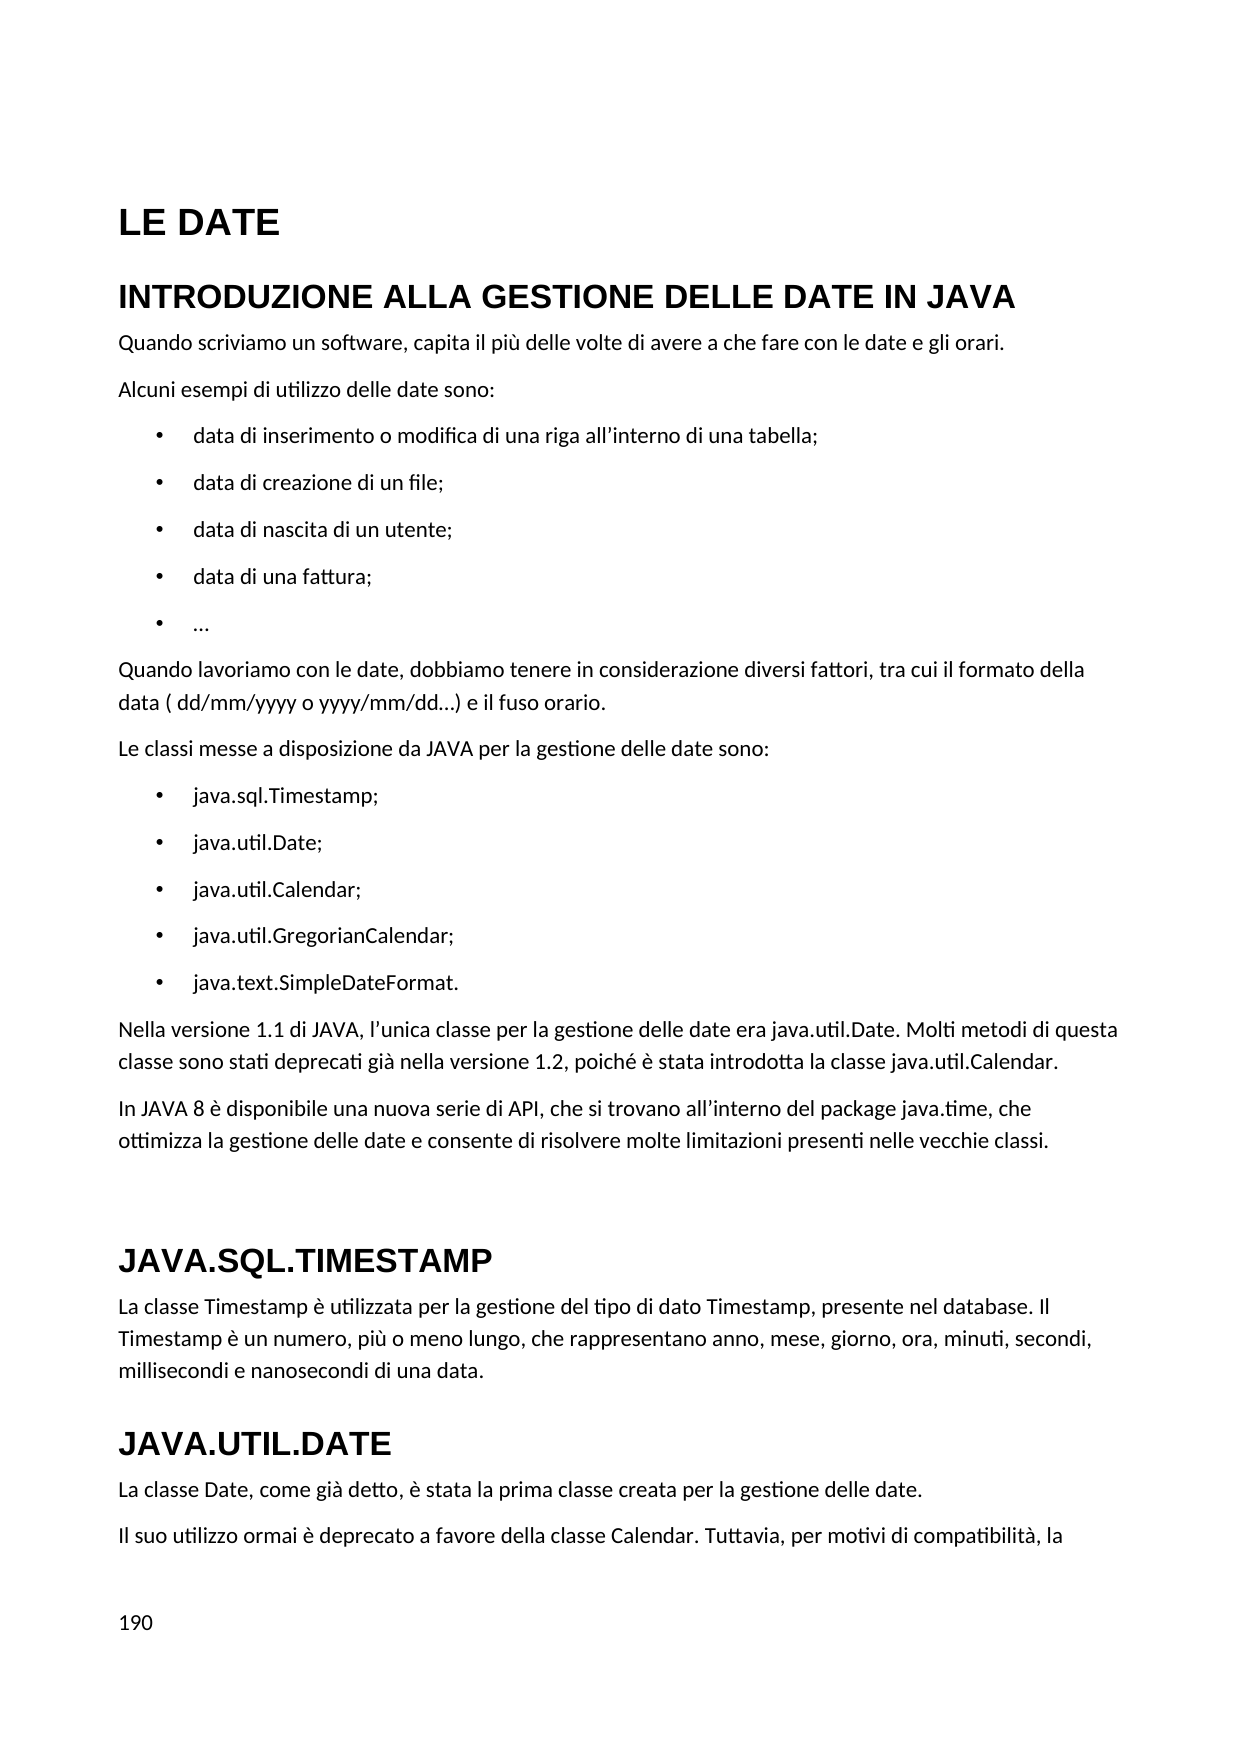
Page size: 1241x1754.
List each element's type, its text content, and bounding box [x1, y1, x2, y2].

text Le classi messe a disposizione da JAVA per la gestione delle date sono: [118, 734, 1122, 762]
text Il suo utilizzo ormai è deprecato a favore della classe Calendar. Tuttavia, per motivi di compatibilità, la [118, 1522, 1122, 1550]
text Quando scriviamo un software, capita il più delle volte di avere a che fare con le date e gli orari. [118, 328, 1122, 356]
list java.util.Date; [156, 828, 1122, 856]
list data di una fattura; [156, 562, 1122, 590]
text Nella versione 1.1 di JAVA, l’unica classe per la gestione delle date era java.util.Date. Molti metodi di questa classe sono stati deprecati già nella versione 1.2, poiché è stata introdotta la classe java.util.Calendar. [118, 1015, 1122, 1075]
list data di nascita di un utente; [156, 515, 1122, 543]
list java.text.SimpleDateFormat. [156, 968, 1122, 996]
text La classe Date, come già detto, è stata la prima classe creata per la gestione delle date. [118, 1475, 1122, 1503]
subtitle JAVA.UTIL.DATE [118, 1424, 1122, 1462]
list java.util.Calendar; [156, 875, 1122, 903]
subtitle JAVA.SQL.TIMESTAMP [118, 1241, 1122, 1279]
list java.util.GregorianCalendar; [156, 922, 1122, 949]
text Quando lavoriamo con le date, dobbiamo tenere in considerazione diversi fattori, tra cui il formato della data ( dd/mm/yyyy o yyyy/mm/dd…) e il fuso orario. [118, 656, 1122, 716]
text Alcuni esempi di utilizzo delle date sono: [118, 375, 1122, 403]
subtitle LE DATE [118, 200, 1122, 244]
list java.sql.Timestamp; [156, 781, 1122, 809]
subtitle INTRODUZIONE ALLA GESTIONE DELLE DATE IN JAVA [118, 277, 1122, 316]
text La classe Timestamp è utilizzata per la gestione del tipo di dato Timestamp, presente nel database. Il Timestamp è un numero, più o meno lungo, che rappresentano anno, mese, giorno, ora, minuti, secondi, millisecondi e nanosecondi di una data. [118, 1292, 1122, 1384]
list data di creazione di un file; [156, 468, 1122, 496]
list … [156, 609, 1122, 637]
text In JAVA 8 è disponibile una nuova serie di API, che si trovano all’interno del package java.time, che ottimizza la gestione delle date e consente di risolvere molte limitazioni presenti nelle vecchie classi. [118, 1094, 1122, 1154]
list data di inserimento o modifica di una riga all’interno di una tabella; [156, 422, 1122, 450]
